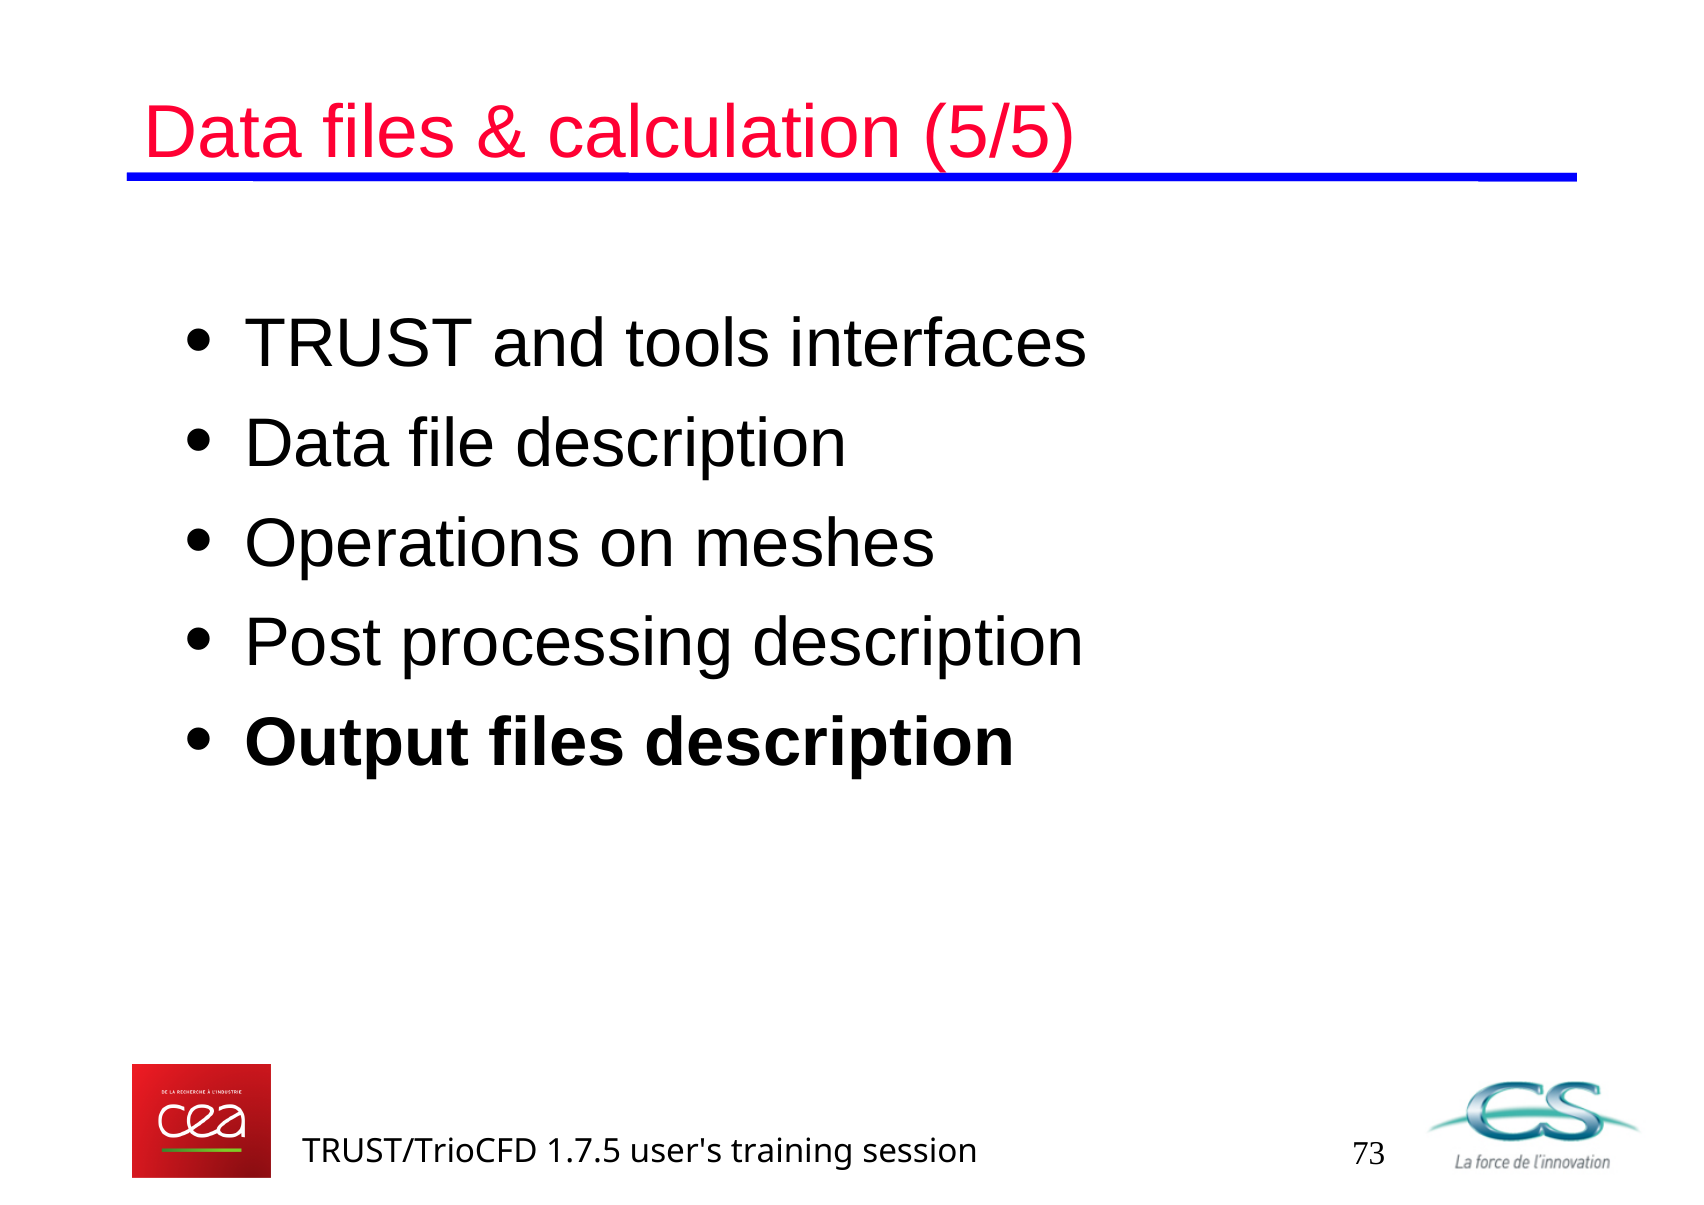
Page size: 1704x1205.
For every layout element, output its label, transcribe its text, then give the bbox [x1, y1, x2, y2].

picture [132, 1064, 271, 1178]
title Data files & calculation (5/5) [127, 39, 1661, 215]
list TRUST and tools interfaces Data file description Operations on meshes Post processing description Output files description [169, 290, 1310, 902]
picture [1423, 1072, 1648, 1179]
